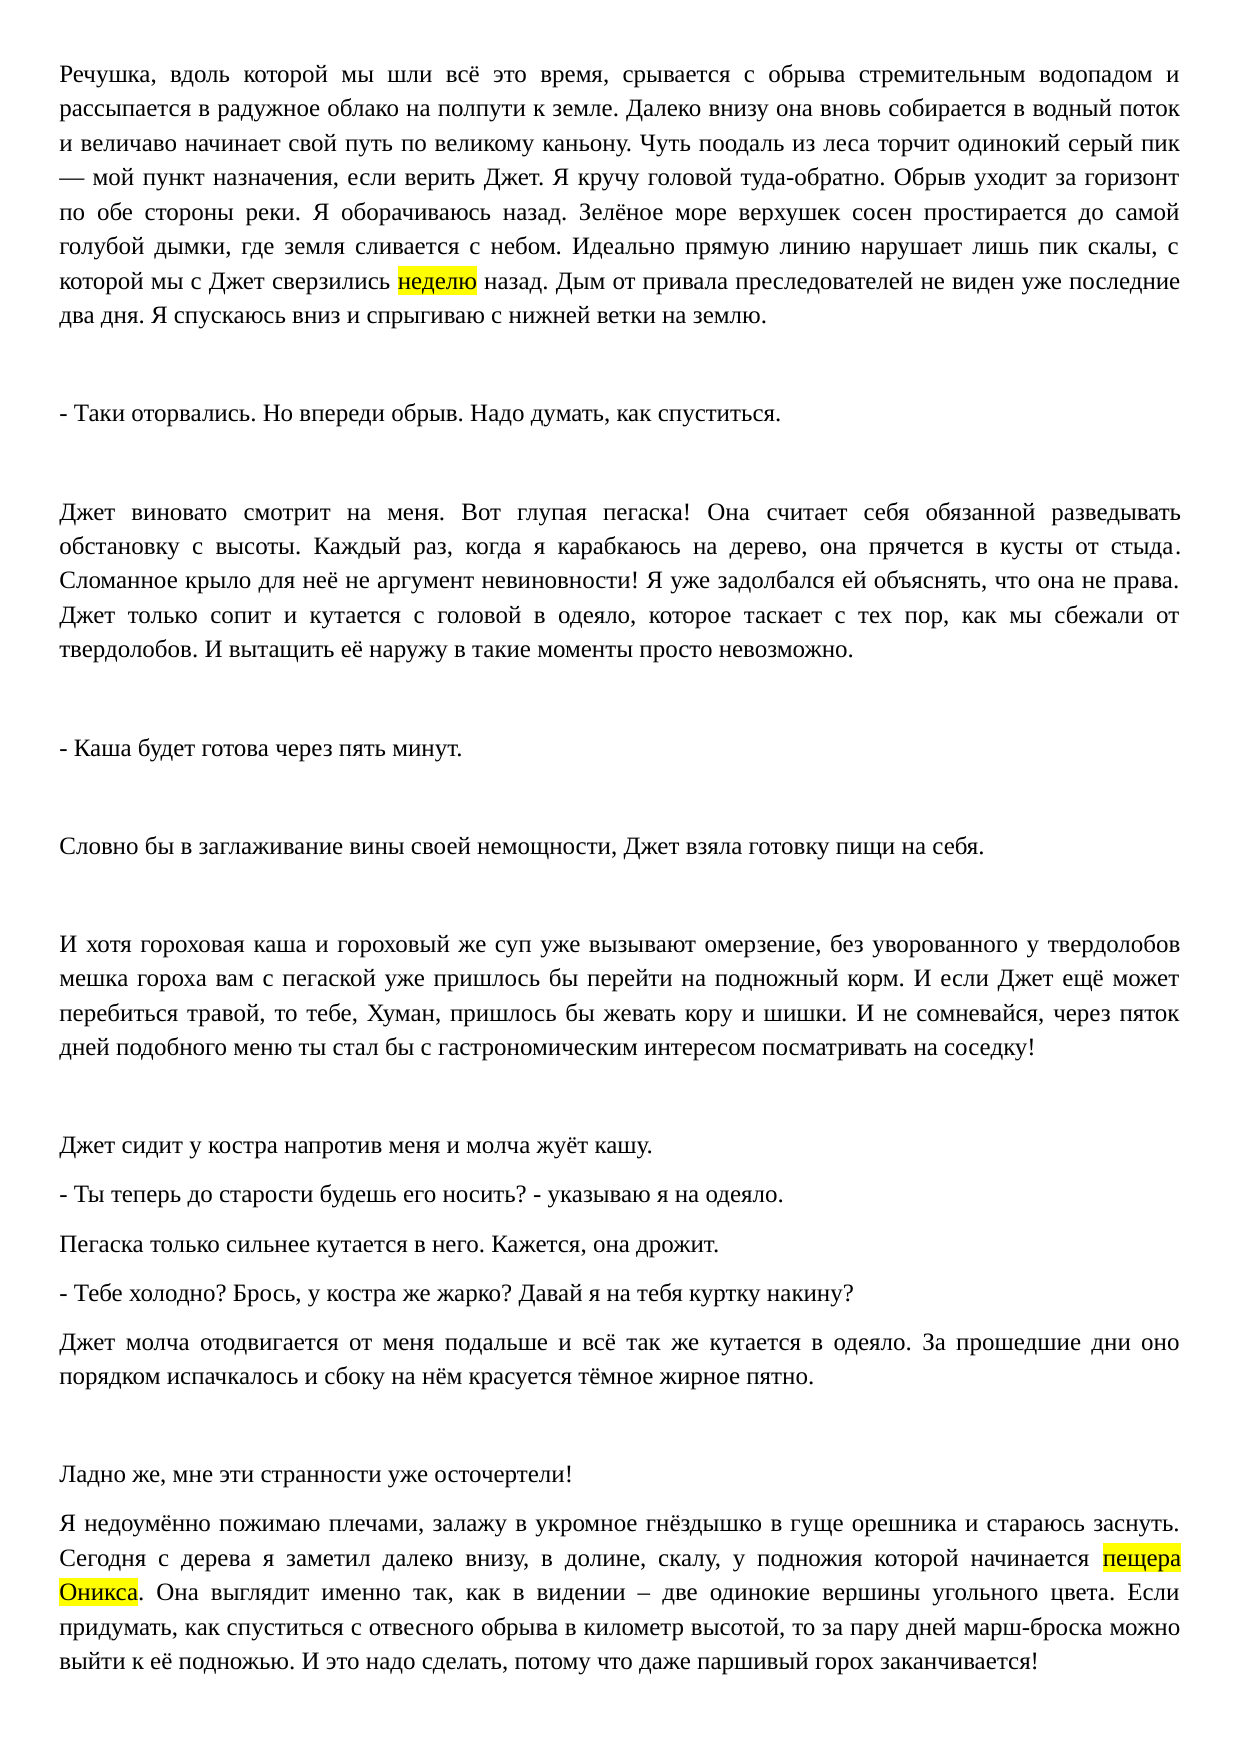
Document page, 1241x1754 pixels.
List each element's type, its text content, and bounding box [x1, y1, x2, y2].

text Джет виновато смотрит на меня. Вот глупая пегаска! Она считает себя обязанной разведывать обстановку с высоты. Каждый раз, когда я карабкаюсь на дерево, она прячется в кусты от стыда. Сломанное крыло для неё не аргумент невиновности! Я уже задолбался ей объяснять, что она не права. Джет только сопит и кутается с головой в одеяло, которое таскает с тех пор, как мы сбежали от твердолобов. И вытащить её наружу в такие моменты просто невозможно. [59, 497, 1181, 663]
text - Ты теперь до старости будешь его носить? - указываю я на одеяло. [59, 1179, 1181, 1208]
text Ладно же, мне эти странности уже осточертели! [59, 1459, 1181, 1488]
text Джет молча отодвигается от меня подальше и всё так же кутается в одеяло. За прошедшие дни оно порядком испачкалось и сбоку на нём красуется тёмное жирное пятно. [59, 1327, 1181, 1390]
text - Таки оторвались. Но впереди обрыв. Надо думать, как спуститься. [59, 398, 1181, 427]
text - Каша будет готова через пять минут. [59, 733, 1181, 761]
text Пегаска только сильнее кутается в него. Кажется, она дрожит. [59, 1229, 1181, 1257]
text Я недоумённо пожимаю плечами, залажу в укромное гнёздышко в гуще орешника и стараюсь заснуть. Сегодня с дерева я заметил далеко внизу, в долине, скалу, у подножия которой начинается пещера Оникса. Она выглядит именно так, как в видении – две одинокие вершины угольного цвета. Если придумать, как спуститься с отвесного обрыва в километр высотой, то за пару дней марш-броска можно выйти к её подножью. И это надо сделать, потому что даже паршивый горох заканчивается! [59, 1508, 1181, 1675]
text Речушка, вдоль которой мы шли всё это время, срывается с обрыва стремительным водопадом и рассыпается в радужное облако на полпути к земле. Далеко внизу она вновь собирается в водный поток и величаво начинает свой путь по великому каньону. Чуть поодаль из леса торчит одинокий серый пик — мой пункт назначения, если верить Джет. Я кручу головой туда-обратно. Обрыв уходит за горизонт по обе стороны реки. Я оборачиваюсь назад. Зелёное море верхушек сосен простирается до самой голубой дымки, где земля сливается с небом. Идеально прямую линию нарушает лишь пик скалы, с которой мы с Джет сверзились неделю назад. Дым от привала преследователей не виден уже последние два дня. Я спускаюсь вниз и спрыгиваю с нижней ветки на землю. [59, 59, 1181, 329]
text Словно бы в заглаживание вины своей немощности, Джет взяла готовку пищи на себя. [59, 831, 1181, 859]
text Джет сидит у костра напротив меня и молча жуёт кашу. [59, 1131, 1181, 1159]
text И хотя гороховая каша и гороховый же суп уже вызывают омерзение, без уворованного у твердолобов мешка гороха вам с пегаской уже пришлось бы перейти на подножный корм. И если Джет ещё может перебиться травой, то тебе, Хуман, пришлось бы жевать кору и шишки. И не сомневайся, через пяток дней подобного меню ты стал бы с гастрономическим интересом посматривать на соседку! [59, 929, 1181, 1061]
text - Тебе холодно? Брось, у костра же жарко? Давай я на тебя куртку накину? [59, 1278, 1181, 1306]
